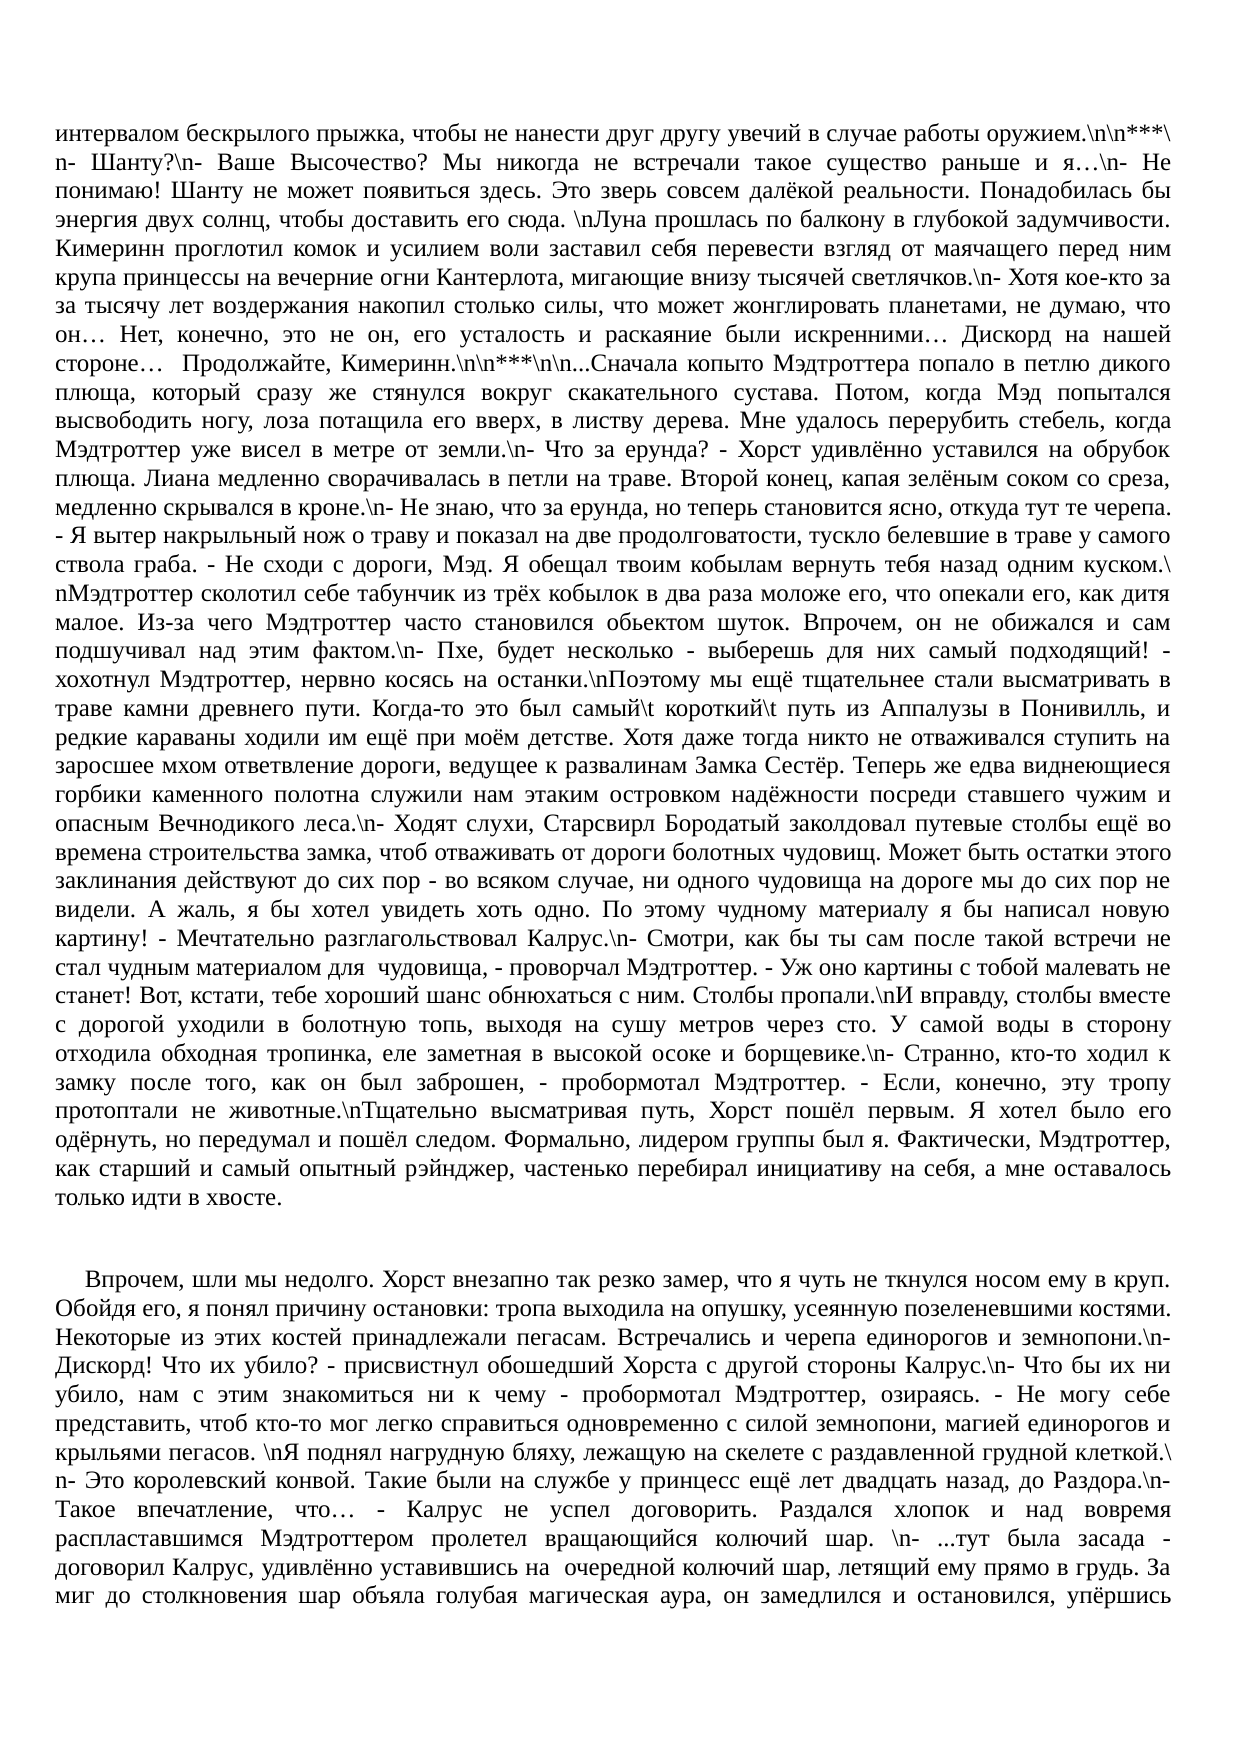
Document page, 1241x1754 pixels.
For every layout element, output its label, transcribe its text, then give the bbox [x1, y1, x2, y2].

text Впрочем, шли мы недолго. Хорст внезапно так резко замер, что я чуть не ткнулся носом ему в круп. Обойдя его, я понял причину остановки: тропа выходила на опушку, усеянную позеленевшими костями. Некоторые из этих костей принадлежали пегасам. Встречались и черепа единорогов и земнопони.\n- Дискорд! Что их убило? - присвистнул обошедший Хорста с другой стороны Калрус.\n- Что бы их ни убило, нам с этим знакомиться ни к чему - пробормотал Мэдтроттер, озираясь. - Не могу себе представить, чтоб кто-то мог легко справиться одновременно с силой земнопони, магией единорогов и крыльями пегасов. \nЯ поднял нагрудную бляху, лежащую на скелете с раздавленной грудной клеткой.\n- Это королевский конвой. Такие были на службе у принцесс ещё лет двадцать назад, до Раздора.\n- Такое впечатление, что… - Калрус не успел договорить. Раздался хлопок и над вовремя распластавшимся Мэдтроттером пролетел вращающийся колючий шар. \n- ...тут была засада - договорил Калрус, удивлённо уставившись на очередной колючий шар, летящий ему прямо в грудь. За миг до столкновения шар объяла голубая магическая аура, он замедлился и остановился, упёршись [55, 1264, 1172, 1609]
text интервалом бескрылого прыжка, чтобы не нанести друг другу увечий в случае работы оружием.\n\n***\n- Шанту?\n- Ваше Высочество? Мы никогда не встречали такое существо раньше и я…\n- Не понимаю! Шанту не может появиться здесь. Это зверь совсем далёкой реальности. Понадобилась бы энергия двух солнц, чтобы доставить его сюда. \nЛуна прошлась по балкону в глубокой задумчивости. Кимеринн проглотил комок и усилием воли заставил себя перевести взгляд от маячащего перед ним крупа принцессы на вечерние огни Кантерлота, мигающие внизу тысячей светлячков.\n- Хотя кое-кто за за тысячу лет воздержания накопил столько силы, что может жонглировать планетами, не думаю, что он… Нет, конечно, это не он, его усталость и раскаяние были искренними… Дискорд на нашей стороне… Продолжайте, Кимеринн.\n\n***\n\n...Сначала копыто Мэдтроттера попало в петлю дикого плюща, который сразу же стянулся вокруг скакательного сустава. Потом, когда Мэд попытался высвободить ногу, лоза потащила его вверх, в листву дерева. Мне удалось перерубить стебель, когда Мэдтроттер уже висел в метре от земли.\n- Что за ерунда? - Хорст удивлённо уставился на обрубок плюща. Лиана медленно сворачивалась в петли на траве. Второй конец, капая зелёным соком со среза, медленно скрывался в кроне.\n- Не знаю, что за ерунда, но теперь становится ясно, откуда тут те черепа. - Я вытер накрыльный нож о траву и показал на две продолговатости, тускло белевшие в траве у самого ствола граба. - Не сходи с дороги, Мэд. Я обещал твоим кобылам вернуть тебя назад одним куском.\nМэдтроттер сколотил себе табунчик из трёх кобылок в два раза моложе его, что опекали его, как дитя малое. Из-за чего Мэдтроттер часто становился обьектом шуток. Впрочем, он не обижался и сам подшучивал над этим фактом.\n- Пхе, будет несколько - выберешь для них самый подходящий! - хохотнул Мэдтроттер, нервно косясь на останки.\nПоэтому мы ещё тщательнее стали высматривать в траве камни древнего пути. Когда-то это был самый\t короткий\t путь из Аппалузы в Понивилль, и редкие караваны ходили им ещё при моём детстве. Хотя даже тогда никто не отваживался ступить на заросшее мхом ответвление дороги, ведущее к развалинам Замка Сестёр. Теперь же едва виднеющиеся горбики каменного полотна служили нам этаким островком надёжности посреди ставшего чужим и опасным Вечнодикого леса.\n- Ходят слухи, Старсвирл Бородатый заколдовал путевые столбы ещё во времена строительства замка, чтоб отваживать от дороги болотных чудовищ. Может быть остатки этого заклинания действуют до сих пор - во всяком случае, ни одного чудовища на дороге мы до сих пор не видели. А жаль, я бы хотел увидеть хоть одно. По этому чудному материалу я бы написал новую картину! - Мечтательно разглагольствовал Калрус.\n- Смотри, как бы ты сам после такой встречи не стал чудным материалом для чудовища, - проворчал Мэдтроттер. - Уж оно картины с тобой малевать не станет! Вот, кстати, тебе хороший шанс обнюхаться с ним. Столбы пропали.\nИ вправду, столбы вместе с дорогой уходили в болотную топь, выходя на сушу метров через сто. У самой воды в сторону отходила обходная тропинка, еле заметная в высокой осоке и борщевике.\n- Странно, кто-то ходил к замку после того, как он был заброшен, - пробормотал Мэдтроттер. - Если, конечно, эту тропу протоптали не животные.\nТщательно высматривая путь, Хорст пошёл первым. Я хотел было его одёрнуть, но передумал и пошёл следом. Формально, лидером группы был я. Фактически, Мэдтроттер, как старший и самый опытный рэйнджер, частенько перебирал инициативу на себя, а мне оставалось только идти в хвосте. [55, 118, 1172, 1211]
